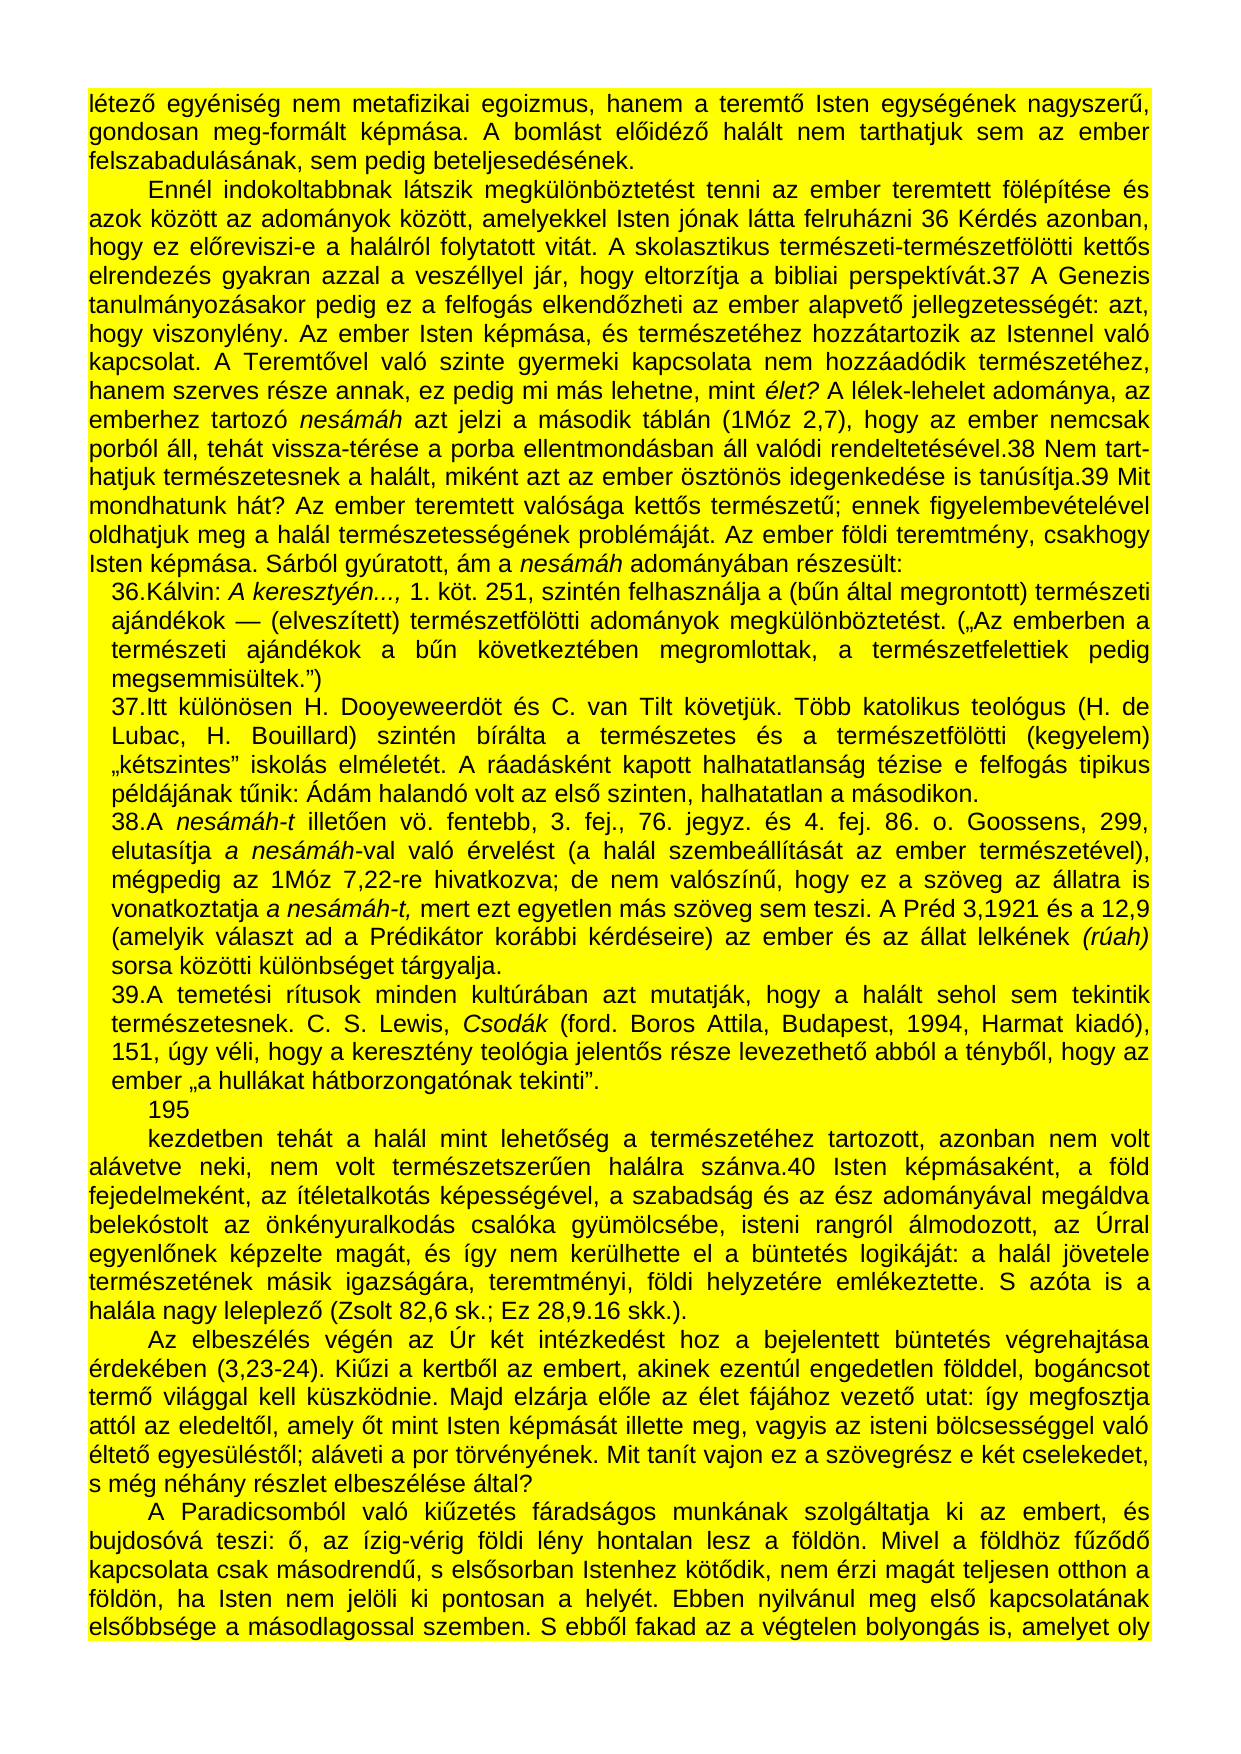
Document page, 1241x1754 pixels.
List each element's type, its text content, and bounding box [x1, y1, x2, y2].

text Az elbeszélés végén az Úr két intézkedést hoz a bejelentett büntetés végrehajtása érdekében (3,23-24). Kiűzi a kertből az embert, akinek ezentúl engedetlen földdel, bogáncsot termő világgal kell küszködnie. Majd elzárja előle az élet fájához vezető utat: így megfosztja attól az eledeltől, amely őt mint Isten képmását illette meg, vagyis az isteni bölcsességgel való éltető egyesüléstől; aláveti a por törvényének. Mit tanít vajon ez a szövegrész e két cselekedet, s még néhány részlet elbeszélése által? [88, 1325, 1152, 1497]
list Kálvin: A keresztyén..., 1. köt. 251, szintén felhasználja a (bűn által megrontott) természeti ajándékok ― (elveszített) természetfölötti adományok megkülönböztetést. („Az emberben a természeti ajándékok a bűn következtében megromlottak, a természetfelettiek pedig megsemmisültek.”) [88, 577, 1152, 692]
text A Paradicsomból való kiűzetés fáradságos munkának szolgáltatja ki az embert, és bujdosóvá teszi: ő, az ízig-vérig földi lény hontalan lesz a földön. Mivel a földhöz fűződő kapcsolata csak másodrendű, s elsősorban Istenhez kötődik, nem érzi magát teljesen otthon a földön, ha Isten nem jelöli ki pontosan a helyét. Ebben nyilvánul meg első kapcsolatának elsőbbsége a másodlagossal szemben. S ebből fakad az a végtelen bolyongás is, amelyet oly [88, 1497, 1152, 1641]
text létező egyéniség nem metafizikai egoizmus, hanem a teremtő Isten egységének nagyszerű, gondosan meg-formált képmása. A bomlást előidéző halált nem tarthatjuk sem az ember felszabadulásának, sem pedig beteljesedésének. [88, 88, 1152, 175]
text kezdetben tehát a halál mint lehetőség a természetéhez tartozott, azonban nem volt alávetve neki, nem volt természetszerűen halálra szánva.40 Isten képmásaként, a föld fejedelmeként, az ítéletalkotás képességével, a szabadság és az ész adományával megáldva belekóstolt az önkényuralkodás csalóka gyümölcsébe, isteni rangról álmodozott, az Úrral egyenlőnek képzelte magát, és így nem kerülhette el a büntetés logikáját: a halál jövetele természetének másik igazságára, teremtményi, földi helyzetére emlékeztette. S azóta is a halála nagy leleplező (Zsolt 82,6 sk.; Ez 28,9.16 skk.). [88, 1123, 1152, 1325]
list A nesámáh-t illetően vö. fentebb, 3. fej., 76. jegyz. és 4. fej. 86. o. Goossens, 299, elutasítja a nesámáh-val való érvelést (a halál szembeállítását az ember természetével), mégpedig az 1Móz 7,22-re hivatkozva; de nem valószínű, hogy ez a szöveg az állatra is vonatkoztatja a nesámáh-t, mert ezt egyetlen más szöveg sem teszi. A Préd 3,1921 és a 12,9 (amelyik választ ad a Prédikátor korábbi kérdéseire) az ember és az állat lelkének (rúah) sorsa közötti különbséget tárgyalja. [88, 807, 1152, 980]
text 195 [88, 1095, 1152, 1123]
list A temetési rítusok minden kultúrában azt mutatják, hogy a halált sehol sem tekintik természetesnek. C. S. Lewis, Csodák (ford. Boros Attila, Budapest, 1994, Harmat kiadó), 151, úgy véli, hogy a keresztény teológia jelentős része levezethető abból a tényből, hogy az ember „a hullákat hátborzongatónak tekinti”. [88, 980, 1152, 1095]
list Itt különösen H. Dooyeweerdöt és C. van Tilt követjük. Több katolikus teológus (H. de Lubac, H. Bouillard) szintén bírálta a természetes és a természetfölötti (kegyelem) „kétszintes” iskolás elméletét. A ráadásként kapott halhatatlanság tézise e felfogás tipikus példájának tűnik: Ádám halandó volt az első szinten, halhatatlan a másodikon. [88, 692, 1152, 807]
text Ennél indokoltabbnak látszik megkülönböztetést tenni az ember teremtett fölépítése és azok között az adományok között, amelyekkel Isten jónak látta felruházni 36 Kérdés azonban, hogy ez előreviszi-e a halálról folytatott vitát. A skolasztikus természeti-természetfölötti kettős elrendezés gyakran azzal a veszéllyel jár, hogy eltorzítja a bibliai perspektívát.37 A Genezis tanulmányozásakor pedig ez a felfogás elkendőzheti az ember alapvető jellegzetességét: azt, hogy viszonylény. Az ember Isten képmása, és természetéhez hozzátartozik az Istennel való kapcsolat. A Teremtővel való szinte gyermeki kapcsolata nem hozzáadódik természetéhez, hanem szerves része annak, ez pedig mi más lehetne, mint élet? A lélek-lehelet adománya, az emberhez tartozó nesámáh azt jelzi a második táblán (1Móz 2,7), hogy az ember nemcsak porból áll, tehát vissza-térése a porba ellentmondásban áll valódi rendeltetésével.38 Nem tart-hatjuk természetesnek a halált, miként azt az ember ösztönös idegenkedése is tanúsítja.39 Mit mondhatunk hát? Az ember teremtett valósága kettős természetű; ennek figyelembevételével oldhatjuk meg a halál természetességének problémáját. Az ember földi teremtmény, csakhogy Isten képmása. Sárból gyúratott, ám a nesámáh adományában részesült: [88, 175, 1152, 577]
